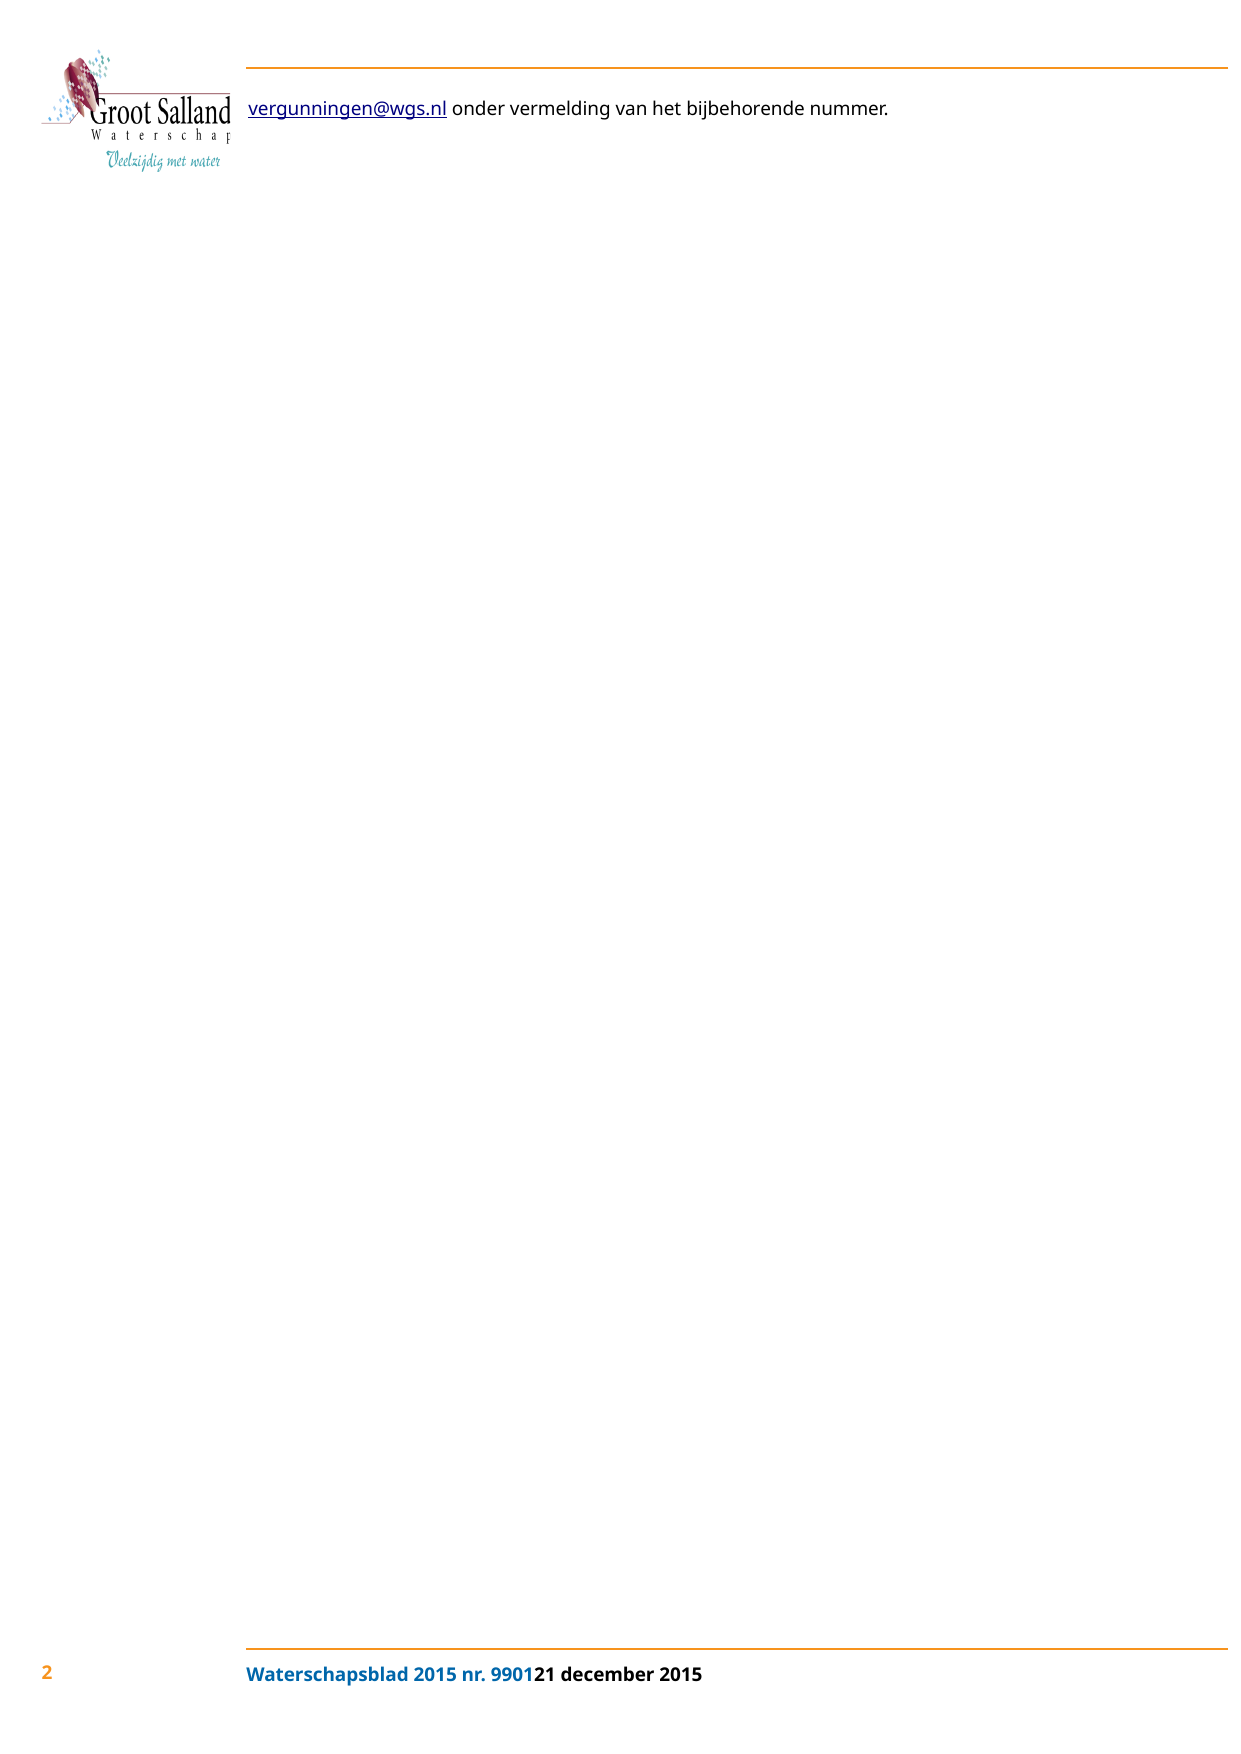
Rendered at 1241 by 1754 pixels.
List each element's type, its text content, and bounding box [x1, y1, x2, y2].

picture [41, 47, 231, 172]
text vergunningen@wgs.nl onder vermelding van het bijbehorende nummer. [248, 95, 1152, 121]
